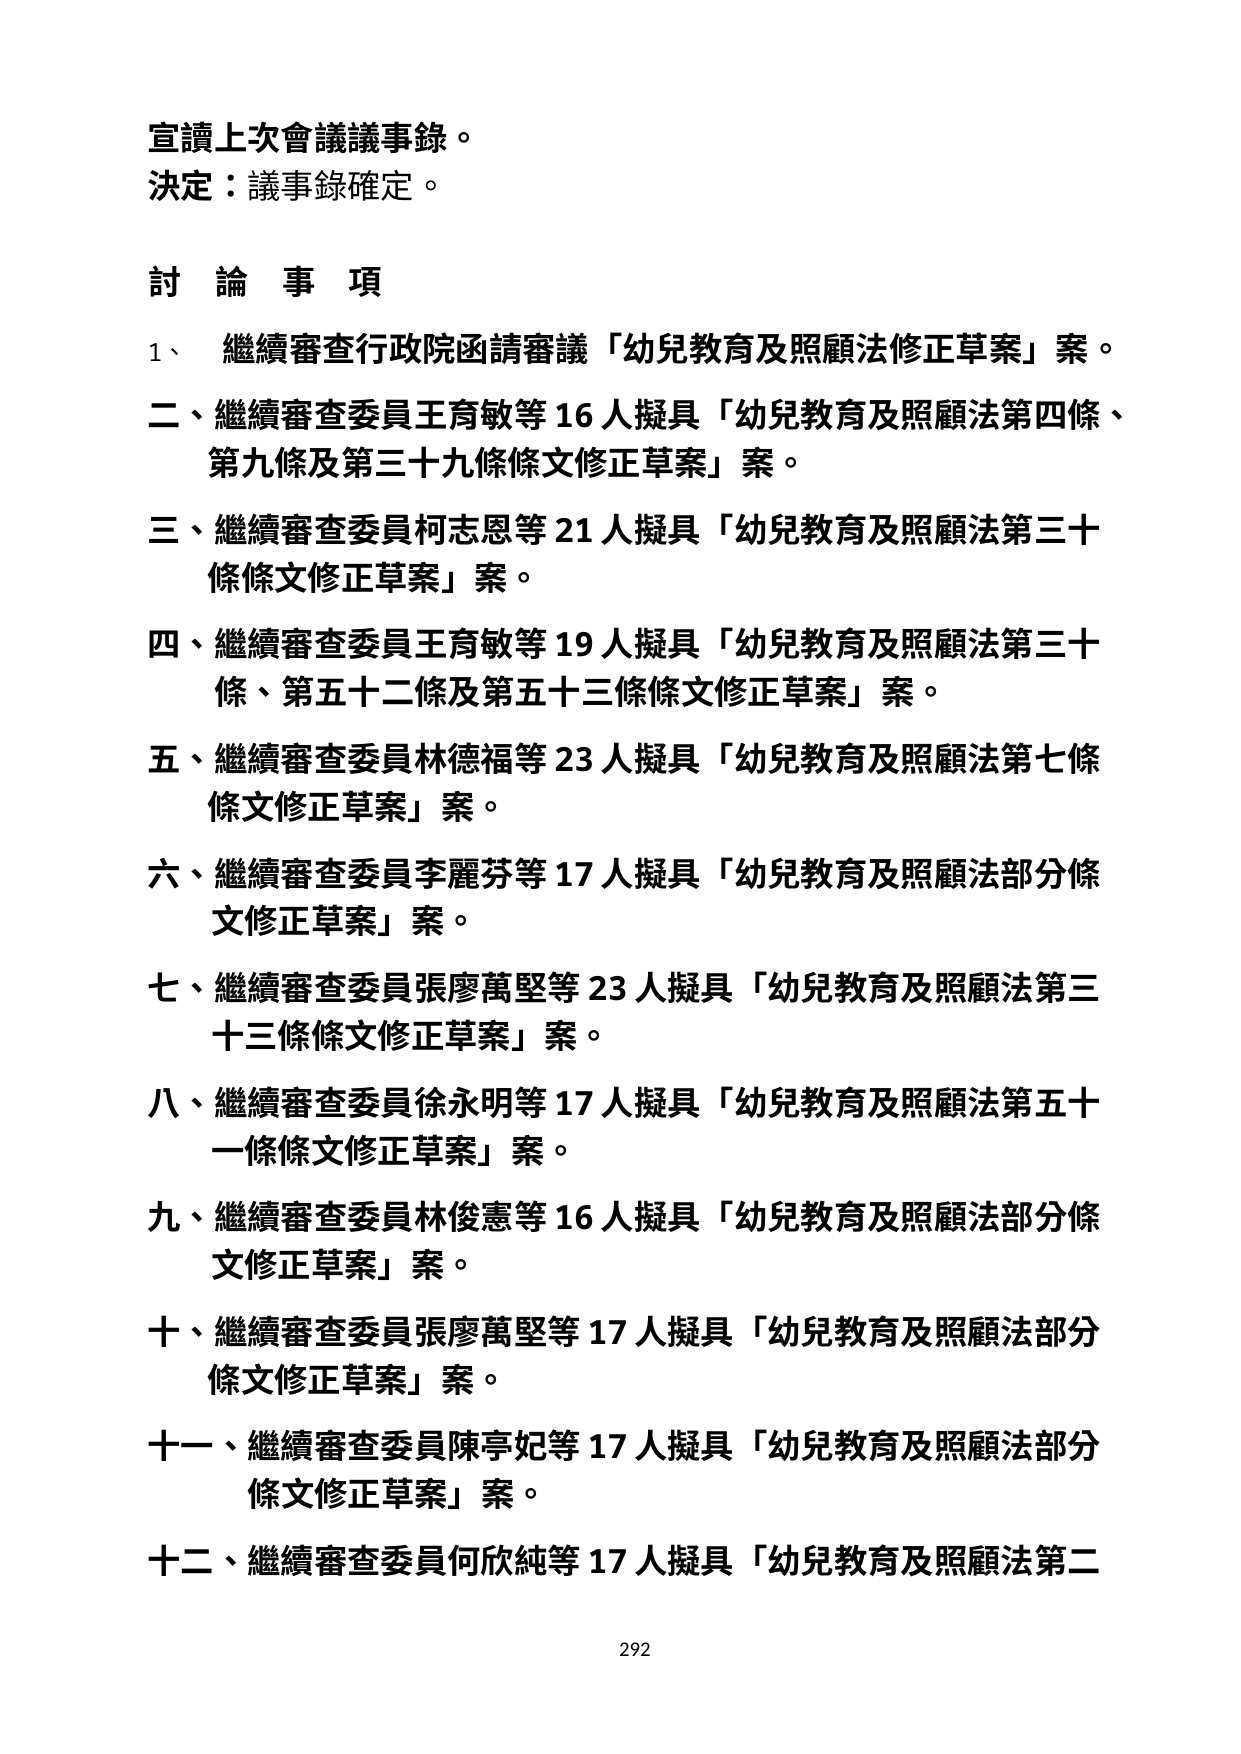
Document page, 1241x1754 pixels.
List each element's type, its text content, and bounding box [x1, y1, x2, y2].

list 繼續審查行政院函請審議「幼兒教育及照顧法修正草案」案。 [147, 323, 1122, 371]
text 四、繼續審查委員王育敏等19人擬具「幼兒教育及照顧法第三十條、第五十二條及第五十三條條文修正草案」案。 [147, 618, 1122, 714]
text 十、繼續審查委員張廖萬堅等17人擬具「幼兒教育及照顧法部分條文修正草案」案。 [147, 1306, 1122, 1402]
text 八、繼續審查委員徐永明等17人擬具「幼兒教育及照顧法第五十一條條文修正草案」案。 [147, 1077, 1122, 1173]
text 宣讀上次會議議事錄。 [147, 112, 1122, 160]
text 七、繼續審查委員張廖萬堅等23人擬具「幼兒教育及照顧法第三十三條條文修正草案」案。 [147, 962, 1122, 1058]
text 五、繼續審查委員林德福等23人擬具「幼兒教育及照顧法第七條條文修正草案」案。 [147, 733, 1122, 829]
text 決定：議事錄確定。 [147, 160, 1122, 208]
text 三、繼續審查委員柯志恩等21人擬具「幼兒教育及照顧法第三十條條文修正草案」案。 [147, 504, 1122, 600]
text 討 論 事 項 [149, 256, 1122, 304]
text 十二、繼續審查委員何欣純等17人擬具「幼兒教育及照顧法第二 [147, 1535, 1122, 1583]
text 二、繼續審查委員王育敏等16人擬具「幼兒教育及照顧法第四條、第九條及第三十九條條文修正草案」案。 [147, 389, 1122, 485]
text 十一、繼續審查委員陳亭妃等17人擬具「幼兒教育及照顧法部分條文修正草案」案。 [147, 1421, 1122, 1516]
text 六、繼續審查委員李麗芬等17人擬具「幼兒教育及照顧法部分條文修正草案」案。 [147, 848, 1122, 943]
text 九、繼續審查委員林俊憲等16人擬具「幼兒教育及照顧法部分條文修正草案」案。 [147, 1191, 1122, 1287]
